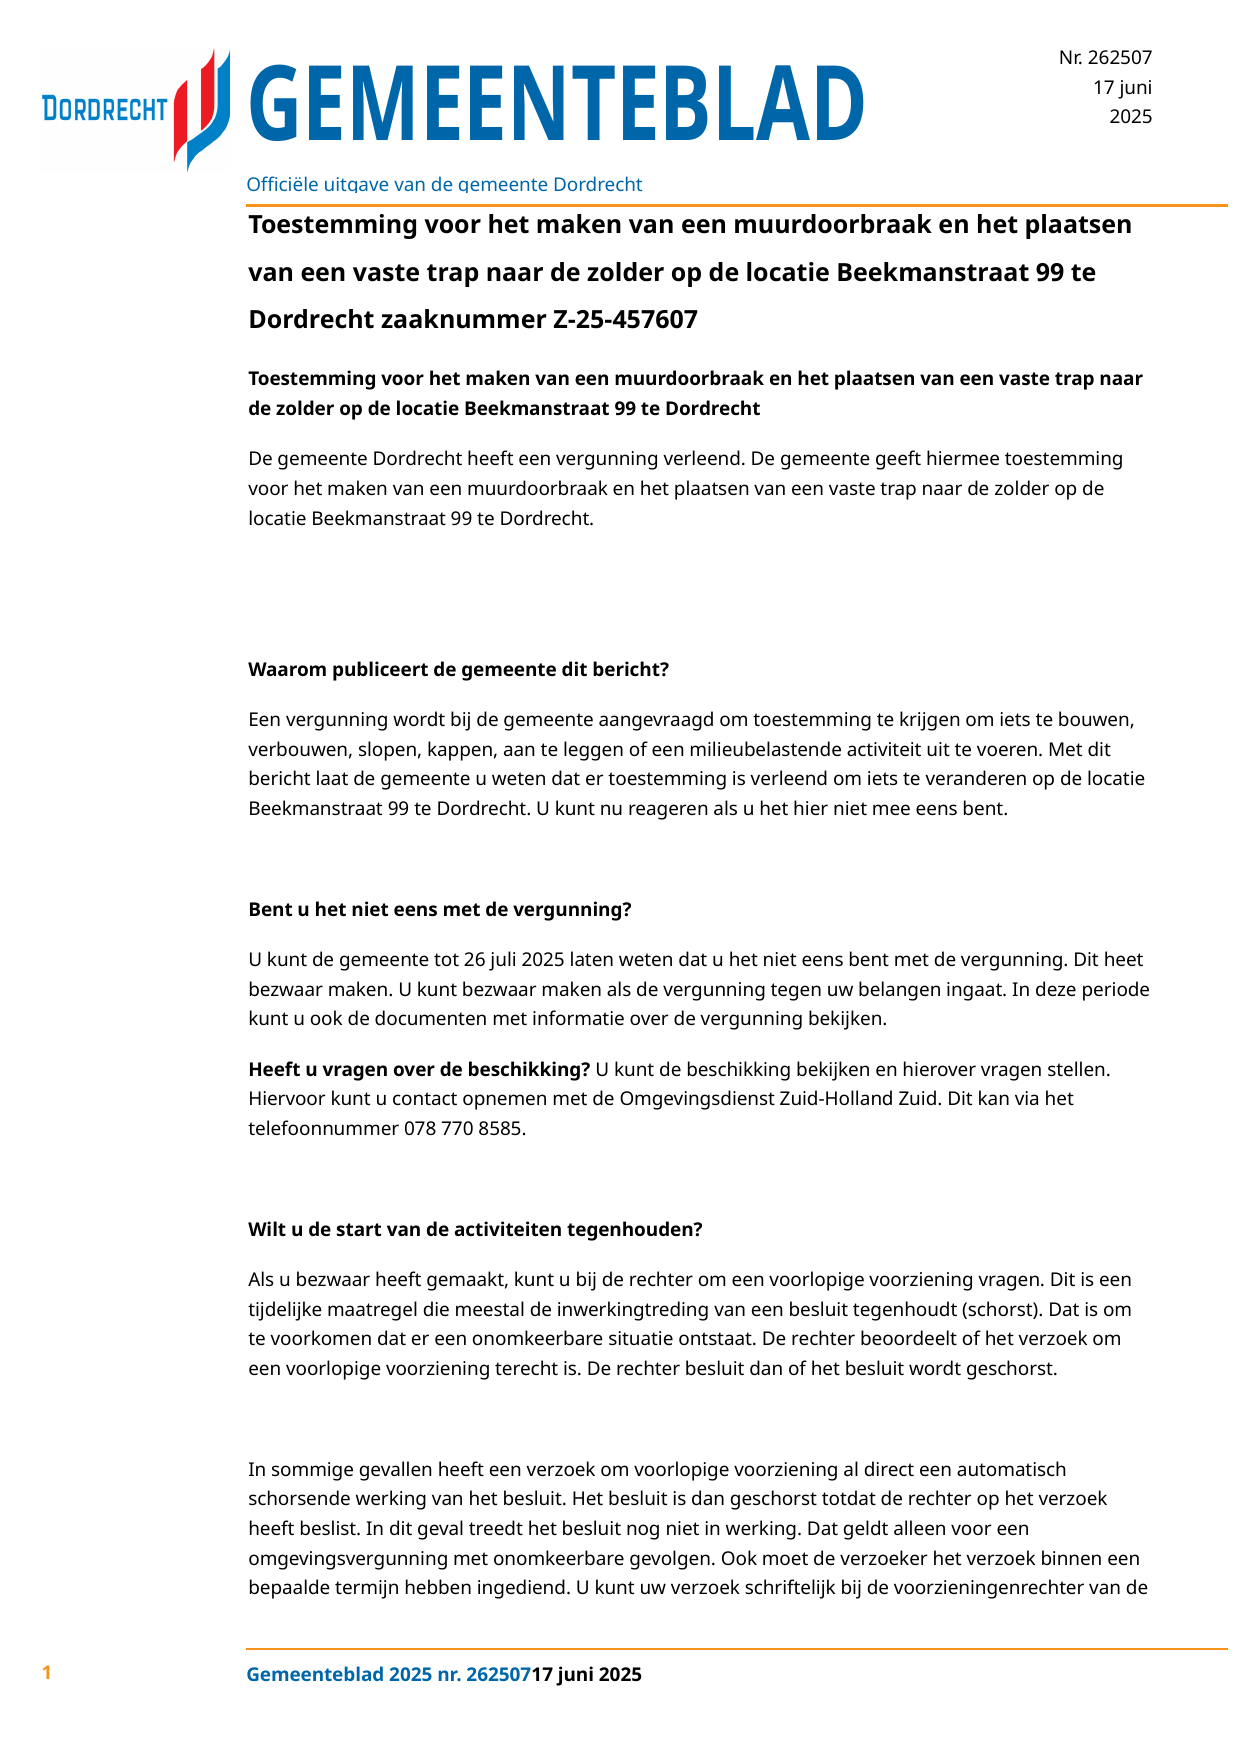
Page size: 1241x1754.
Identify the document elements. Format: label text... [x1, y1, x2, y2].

text Bent u het niet eens met de vergunning? [248, 896, 1152, 922]
text Waarom publiceert de gemeente dit bericht? [248, 656, 1152, 682]
text Heeft u vragen over de beschikking? U kunt de beschikking bekijken en hierover vragen stellen. Hiervoor kunt u contact opnemen met de Omgevingsdienst Zuid-Holland Zuid. Dit kan via het telefoonnummer 078 770 8585. [248, 1056, 1152, 1141]
text Toestemming voor het maken van een muurdoorbraak en het plaatsen van een vaste trap naar de zolder op de locatie Beekmanstraat 99 te Dordrecht zaaknummer Z-25-457607 [248, 207, 1152, 336]
text Een vergunning wordt bij de gemeente aangevraagd om toestemming te krijgen om iets te bouwen, verbouwen, slopen, kappen, aan te leggen of een milieubelastende activiteit uit te voeren. Met dit bericht laat de gemeente u weten dat er toestemming is verleend om iets te veranderen op de locatie Beekmanstraat 99 te Dordrecht. U kunt nu reageren als u het hier niet mee eens bent. [248, 706, 1152, 821]
text In sommige gevallen heeft een verzoek om voorlopige voorziening al direct een automatisch schorsende werking van het besluit. Het besluit is dan geschorst totdat de rechter op het verzoek heeft beslist. In dit geval treedt het besluit nog niet in werking. Dat geldt alleen voor een omgevingsvergunning met onomkeerbare gevolgen. Ook moet de verzoeker het verzoek binnen een bepaalde termijn hebben ingediend. U kunt uw verzoek schriftelijk bij de voorzieningenrechter van de [248, 1456, 1152, 1600]
text U kunt de gemeente tot 26 juli 2025 laten weten dat u het niet eens bent met de vergunning. Dit heet bezwaar maken. U kunt bezwaar maken als de vergunning tegen uw belangen ingaat. In deze periode kunt u ook de documenten met informatie over de vergunning bekijken. [248, 946, 1152, 1031]
picture [41, 47, 231, 172]
text Toestemming voor het maken van een muurdoorbraak en het plaatsen van een vaste trap naar de zolder op de locatie Beekmanstraat 99 te Dordrecht [248, 366, 1152, 421]
text Als u bezwaar heeft gemaakt, kunt u bij de rechter om een voorlopige voorziening vragen. Dit is een tijdelijke maatregel die meestal de inwerkingtreding van een besluit tegenhoudt (schorst). Dat is om te voorkomen dat er een onomkeerbare situatie ontstaat. De rechter beoordeelt of het verzoek om een voorlopige voorziening terecht is. De rechter besluit dan of het besluit wordt geschorst. [248, 1266, 1152, 1381]
text De gemeente Dordrecht heeft een vergunning verleend. De gemeente geeft hiermee toestemming voor het maken van een muurdoorbraak en het plaatsen van een vaste trap naar de zolder op de locatie Beekmanstraat 99 te Dordrecht. [248, 446, 1152, 530]
text Wilt u de start van de activiteiten tegenhouden? [248, 1216, 1152, 1242]
